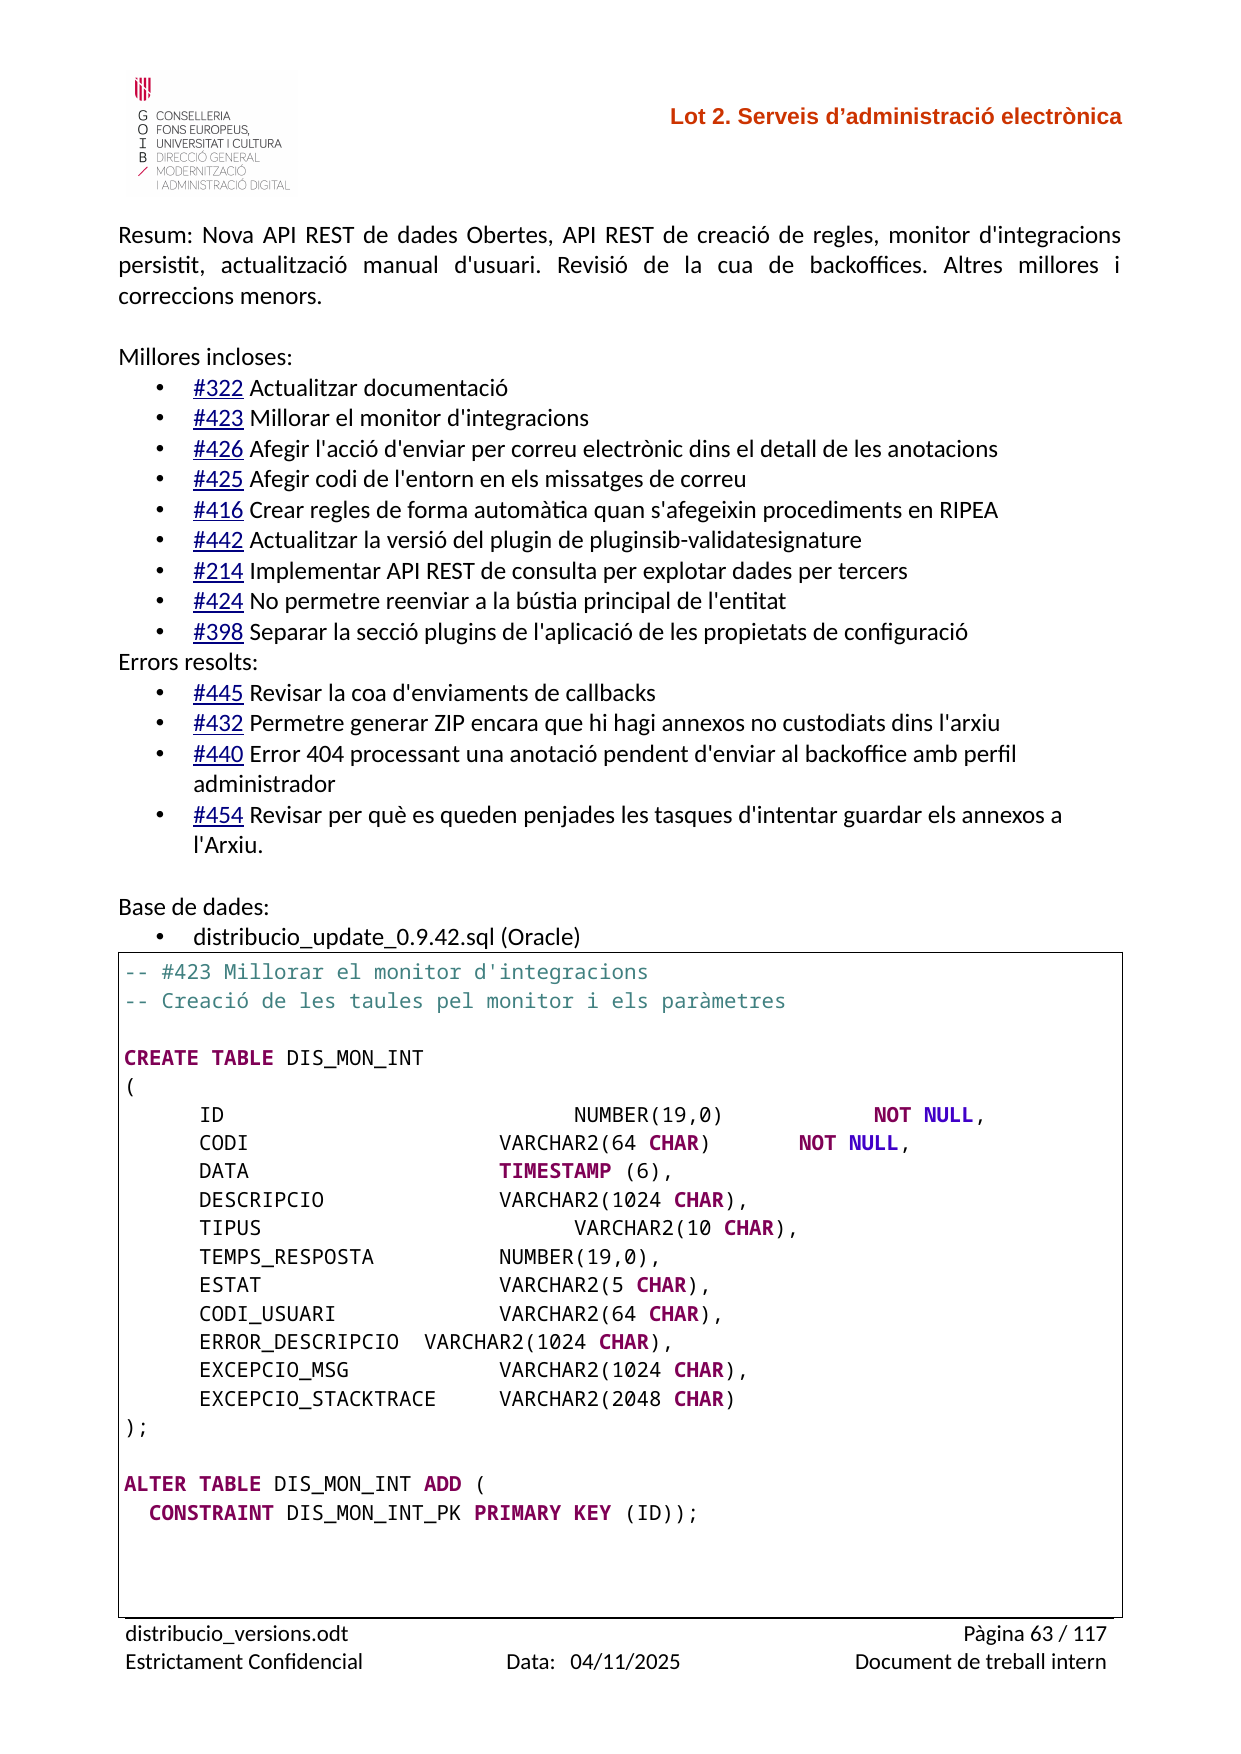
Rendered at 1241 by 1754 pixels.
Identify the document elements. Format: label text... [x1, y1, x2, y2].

list #442 Actualitzar la versió del plugin de pluginsib-validatesignature [156, 524, 1122, 555]
list #432 Permetre generar ZIP encara que hi hagi annexos no custodiats dins l'arxiu [156, 707, 1122, 738]
text Errors resolts: [118, 646, 1122, 677]
text Resum: Nova API REST de dades Obertes, API REST de creació de regles, monitor d'integracions persistit, actualització manual d'usuari. Revisió de la cua de backoffices. Altres millores i correccions menors. [118, 219, 1122, 311]
text Base de dades: [118, 891, 1122, 921]
list #425 Afegir codi de l'entorn en els missatges de correu [156, 463, 1122, 494]
list #322 Actualitzar documentació [156, 372, 1122, 402]
list #424 No permetre reenviar a la bústia principal de l'entitat [156, 585, 1122, 616]
list #454 Revisar per què es queden penjades les tasques d'intentar guardar els annexos a l'Arxiu. [156, 799, 1122, 860]
text Millores incloses: [118, 341, 1122, 372]
list #398 Separar la secció plugins de l'aplicació de les propietats de configuració [156, 616, 1122, 646]
picture [126, 70, 299, 197]
list #423 Millorar el monitor d'integracions [156, 402, 1122, 433]
list distribucio_update_0.9.42.sql (Oracle) [156, 921, 1122, 952]
list #416 Crear regles de forma automàtica quan s'afegeixin procediments en RIPEA [156, 494, 1122, 524]
list #445 Revisar la coa d'enviaments de callbacks [156, 677, 1122, 707]
table_header -- #423 Millorar el monitor d'integracions -- Creació de les taules pel monitor i els paràmetres CREATE TABLE DIS_MON_INT ( ID NUMBER(19,0) NOT NULL, CODI VARCHAR2(64 CHAR) NOT NULL, DATA TIMESTAMP (6), DESCRIPCIO VARCHAR2(1024 CHAR), TIPUS VARCHAR2(10 CHAR), TEMPS_RESPOSTA NUMBER(19,0), ESTAT VARCHAR2(5 CHAR), CODI_USUARI VARCHAR2(64 CHAR), ERROR_DESCRIPCIO VARCHAR2(1024 CHAR), EXCEPCIO_MSG VARCHAR2(1024 CHAR), EXCEPCIO_STACKTRACE VARCHAR2(2048 CHAR) ); ALTER TABLE DIS_MON_INT ADD ( CONSTRAINT DIS_MON_INT_PK PRIMARY KEY (ID)); [119, 953, 1122, 1617]
list #440 Error 404 processant una anotació pendent d'enviar al backoffice amb perfil administrador [156, 738, 1122, 799]
list #426 Afegir l'acció d'enviar per correu electrònic dins el detall de les anotacions [156, 433, 1122, 463]
list #214 Implementar API REST de consulta per explotar dades per tercers [156, 555, 1122, 585]
